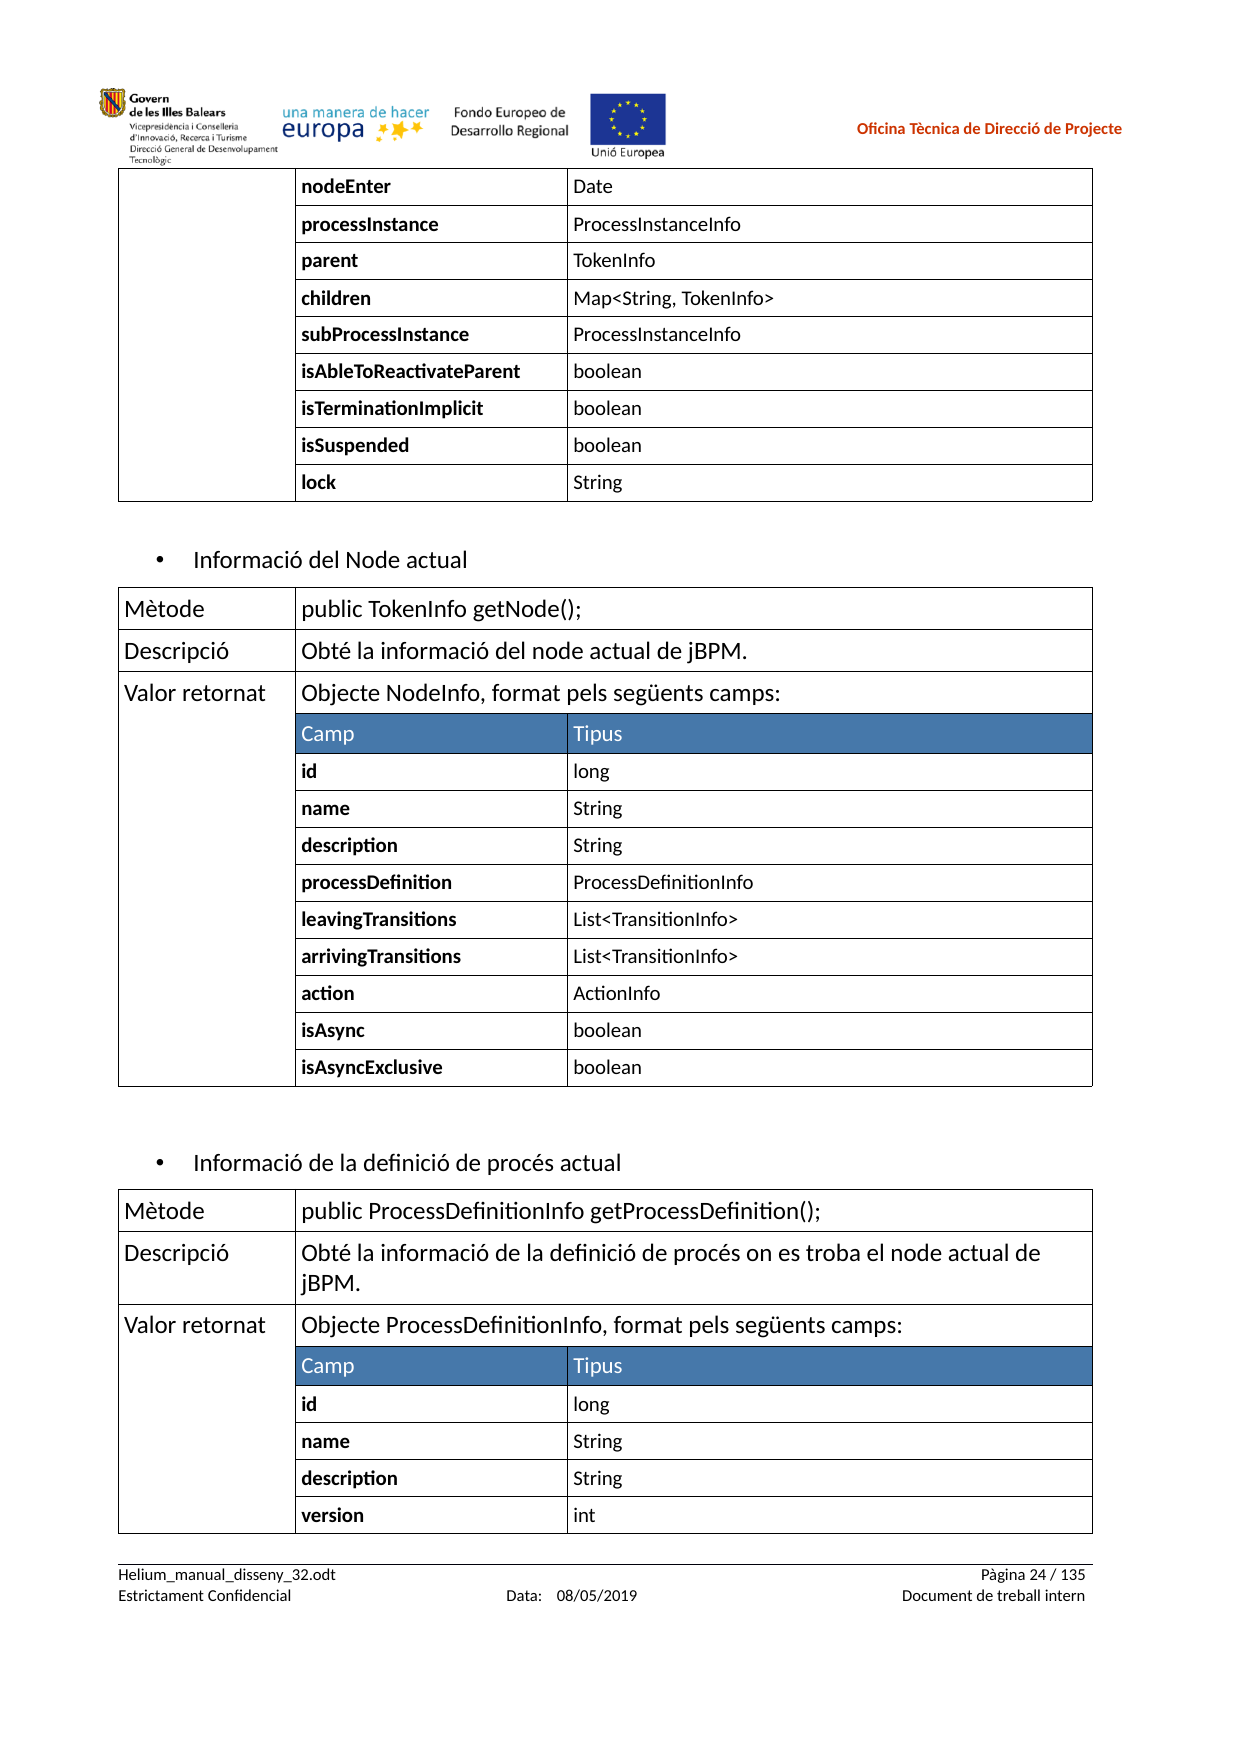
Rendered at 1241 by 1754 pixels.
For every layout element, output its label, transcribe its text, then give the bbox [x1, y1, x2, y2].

table_cell subProcessInstance [296, 317, 567, 353]
table_cell isAsync [296, 1013, 567, 1048]
table_cell description [296, 828, 567, 864]
table_cell int [568, 1497, 1092, 1533]
table_cell boolean [568, 428, 1092, 464]
table_cell parent [296, 243, 567, 279]
table_cell description [296, 1460, 567, 1496]
table_cell ActionInfo [568, 976, 1092, 1012]
table_cell Tipus [568, 714, 1092, 753]
table_header public TokenInfo getNode(); [296, 588, 1092, 629]
picture [99, 87, 668, 166]
table_cell boolean [568, 1050, 1092, 1086]
table_cell version [296, 1497, 567, 1533]
table_cell isAsyncExclusive [296, 1050, 567, 1086]
table_cell Descripció [119, 630, 295, 671]
table_cell name [296, 791, 567, 827]
table_cell processDefinition [296, 865, 567, 901]
table_cell action [296, 976, 567, 1012]
table_cell String [568, 791, 1092, 827]
table_cell String [568, 828, 1092, 864]
table_cell lock [296, 465, 567, 501]
table_cell Camp [296, 714, 567, 753]
table_cell Obté la informació de la definició de procés on es troba el node actual de jBPM. [296, 1232, 1092, 1304]
table_cell Obté la informació del node actual de jBPM. [296, 630, 1092, 671]
list Informació del Node actual [156, 544, 1122, 574]
table_cell id [296, 1386, 567, 1422]
table_cell boolean [568, 391, 1092, 427]
table_cell Objecte NodeInfo, format pels següents camps: [296, 672, 1092, 713]
table_cell Tipus [568, 1347, 1092, 1385]
table_cell ProcessInstanceInfo [568, 206, 1092, 242]
table_cell Valor retornat [119, 1305, 295, 1533]
table_cell isAbleToReactivateParent [296, 354, 567, 390]
table_cell long [568, 1386, 1092, 1422]
table_cell long [568, 754, 1092, 790]
table_cell ProcessInstanceInfo [568, 317, 1092, 353]
table_cell String [568, 1423, 1092, 1459]
table_header Mètode [119, 1190, 295, 1231]
table_header Mètode [119, 588, 295, 629]
table_cell Camp [296, 1347, 567, 1385]
table_cell boolean [568, 354, 1092, 390]
table_cell List<TransitionInfo> [568, 939, 1092, 974]
table_cell [119, 169, 295, 501]
table_cell String [568, 1460, 1092, 1496]
table_cell Descripció [119, 1232, 295, 1304]
table_cell processInstance [296, 206, 567, 242]
table_cell TokenInfo [568, 243, 1092, 279]
table_cell Map<String, TokenInfo> [568, 280, 1092, 316]
list Informació de la definició de procés actual [156, 1147, 1122, 1177]
table_cell ProcessDefinitionInfo [568, 865, 1092, 901]
table_cell name [296, 1423, 567, 1459]
table_cell id [296, 754, 567, 790]
table_cell leavingTransitions [296, 902, 567, 938]
table_cell boolean [568, 1013, 1092, 1048]
table_cell Valor retornat [119, 672, 295, 1086]
table_cell Objecte ProcessDefinitionInfo, format pels següents camps: [296, 1305, 1092, 1346]
table_cell Date [568, 169, 1092, 205]
table_cell nodeEnter [296, 169, 567, 205]
table_cell children [296, 280, 567, 316]
table_cell String [568, 465, 1092, 501]
table_header public ProcessDefinitionInfo getProcessDefinition(); [296, 1190, 1092, 1231]
table_cell List<TransitionInfo> [568, 902, 1092, 938]
table_cell arrivingTransitions [296, 939, 567, 974]
table_cell isTerminationImplicit [296, 391, 567, 427]
table_cell isSuspended [296, 428, 567, 464]
